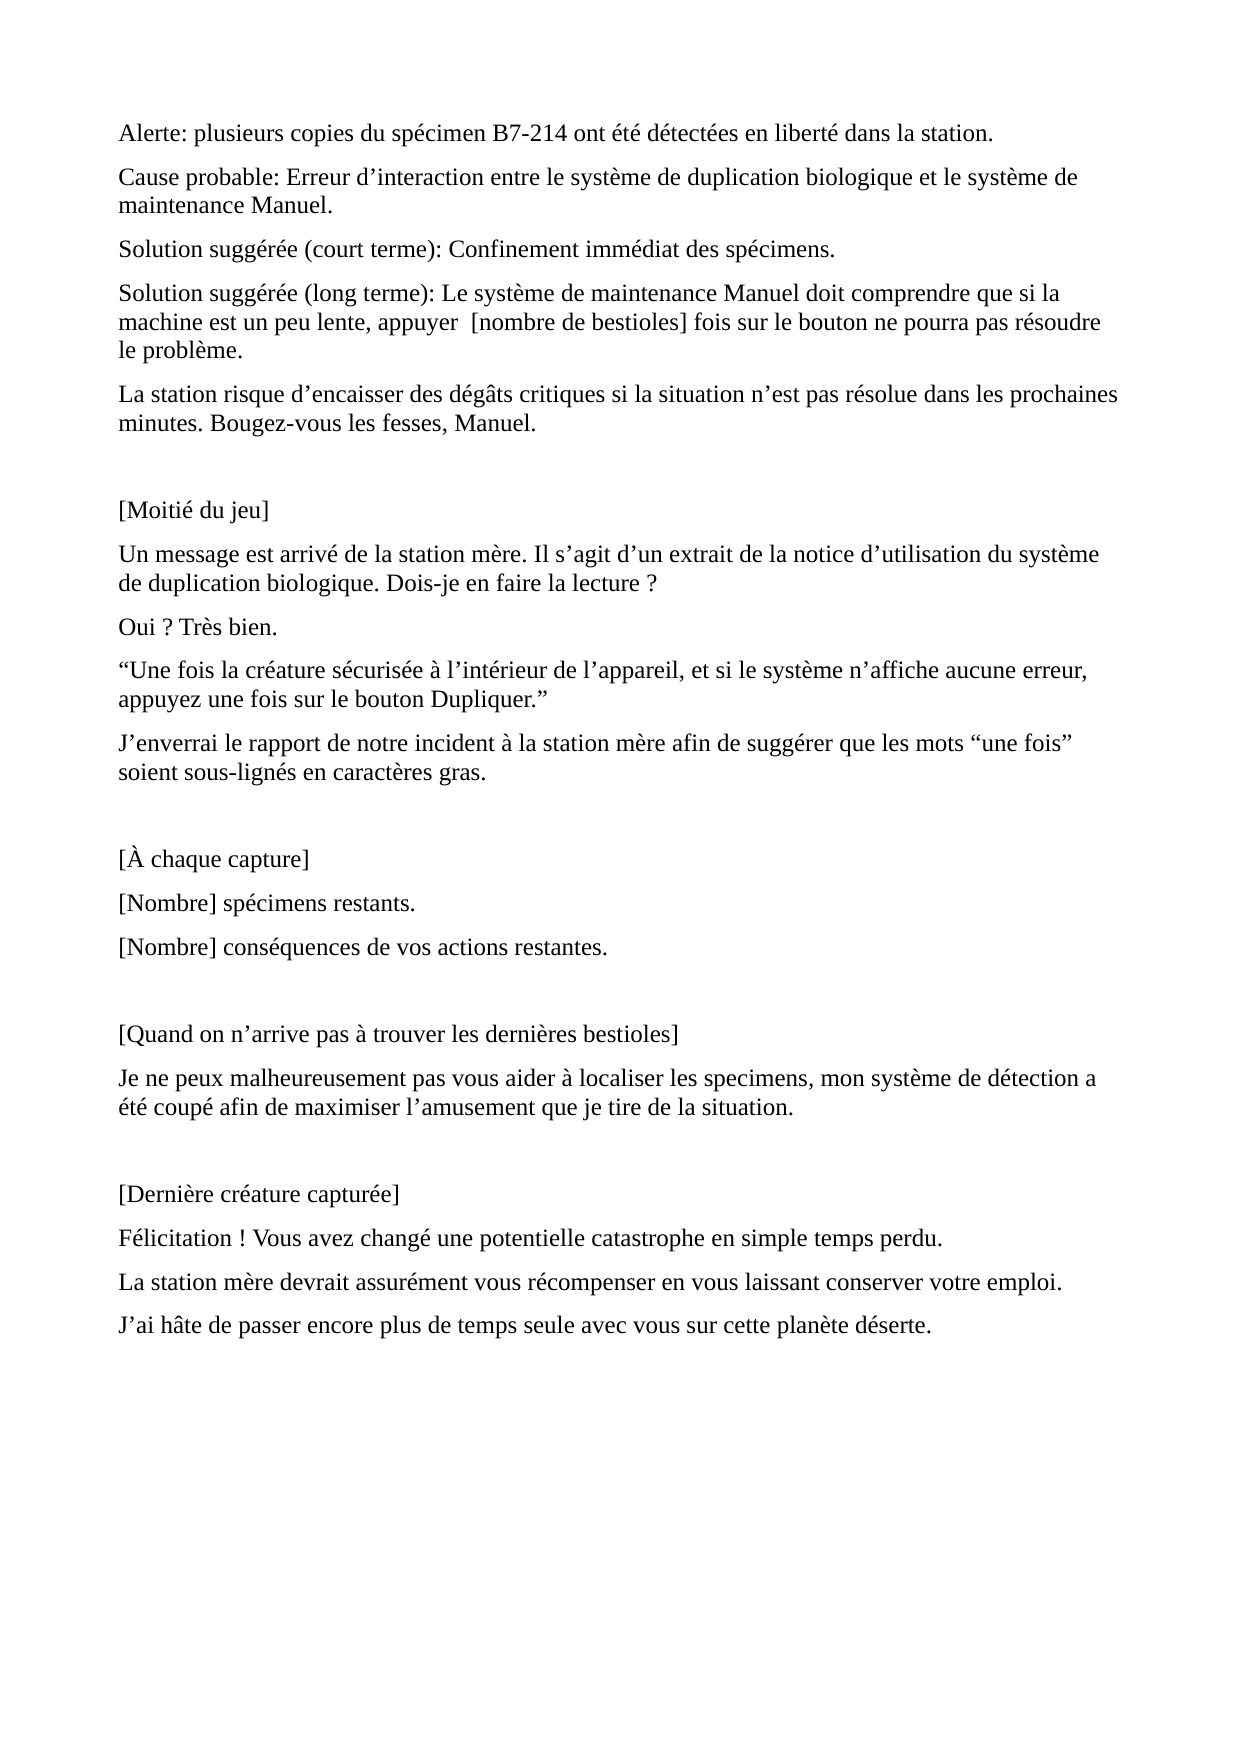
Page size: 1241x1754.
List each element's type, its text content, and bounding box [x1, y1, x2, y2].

text Félicitation ! Vous avez changé une potentielle catastrophe en simple temps perdu. [118, 1223, 1122, 1252]
text [Dernière créature capturée] [118, 1179, 1122, 1208]
text Cause probable: Erreur d’interaction entre le système de duplication biologique et le système de maintenance Manuel. [118, 162, 1122, 219]
text “Une fois la créature sécurisée à l’intérieur de l’appareil, et si le système n’affiche aucune erreur, appuyez une fois sur le bouton Dupliquer.” [118, 656, 1122, 713]
text Solution suggérée (long terme): Le système de maintenance Manuel doit comprendre que si la machine est un peu lente, appuyer [nombre de bestioles] fois sur le bouton ne pourra pas résoudre le problème. [118, 278, 1122, 364]
text [Nombre] spécimens restants. [118, 888, 1122, 917]
text Solution suggérée (court terme): Confinement immédiat des spécimens. [118, 234, 1122, 263]
text La station mère devrait assurément vous récompenser en vous laissant conserver votre emploi. [118, 1267, 1122, 1296]
text J’enverrai le rapport de notre incident à la station mère afin de suggérer que les mots “une fois” soient sous-lignés en caractères gras. [118, 728, 1122, 786]
text [À chaque capture] [118, 844, 1122, 873]
text Un message est arrivé de la station mère. Il s’agit d’un extrait de la notice d’utilisation du système de duplication biologique. Dois-je en faire la lecture ? [118, 539, 1122, 597]
text Oui ? Très bien. [118, 612, 1122, 641]
text La station risque d’encaisser des dégâts critiques si la situation n’est pas résolue dans les prochaines minutes. Bougez-vous les fesses, Manuel. [118, 379, 1122, 437]
text Alerte: plusieurs copies du spécimen B7-214 ont été détectées en liberté dans la station. [118, 118, 1122, 147]
text [Moitié du jeu] [118, 496, 1122, 524]
text J’ai hâte de passer encore plus de temps seule avec vous sur cette planète déserte. [118, 1311, 1122, 1339]
text [Nombre] conséquences de vos actions restantes. [118, 932, 1122, 961]
text [Quand on n’arrive pas à trouver les dernières bestioles] [118, 1019, 1122, 1048]
text Je ne peux malheureusement pas vous aider à localiser les specimens, mon système de détection a été coupé afin de maximiser l’amusement que je tire de la situation. [118, 1063, 1122, 1121]
